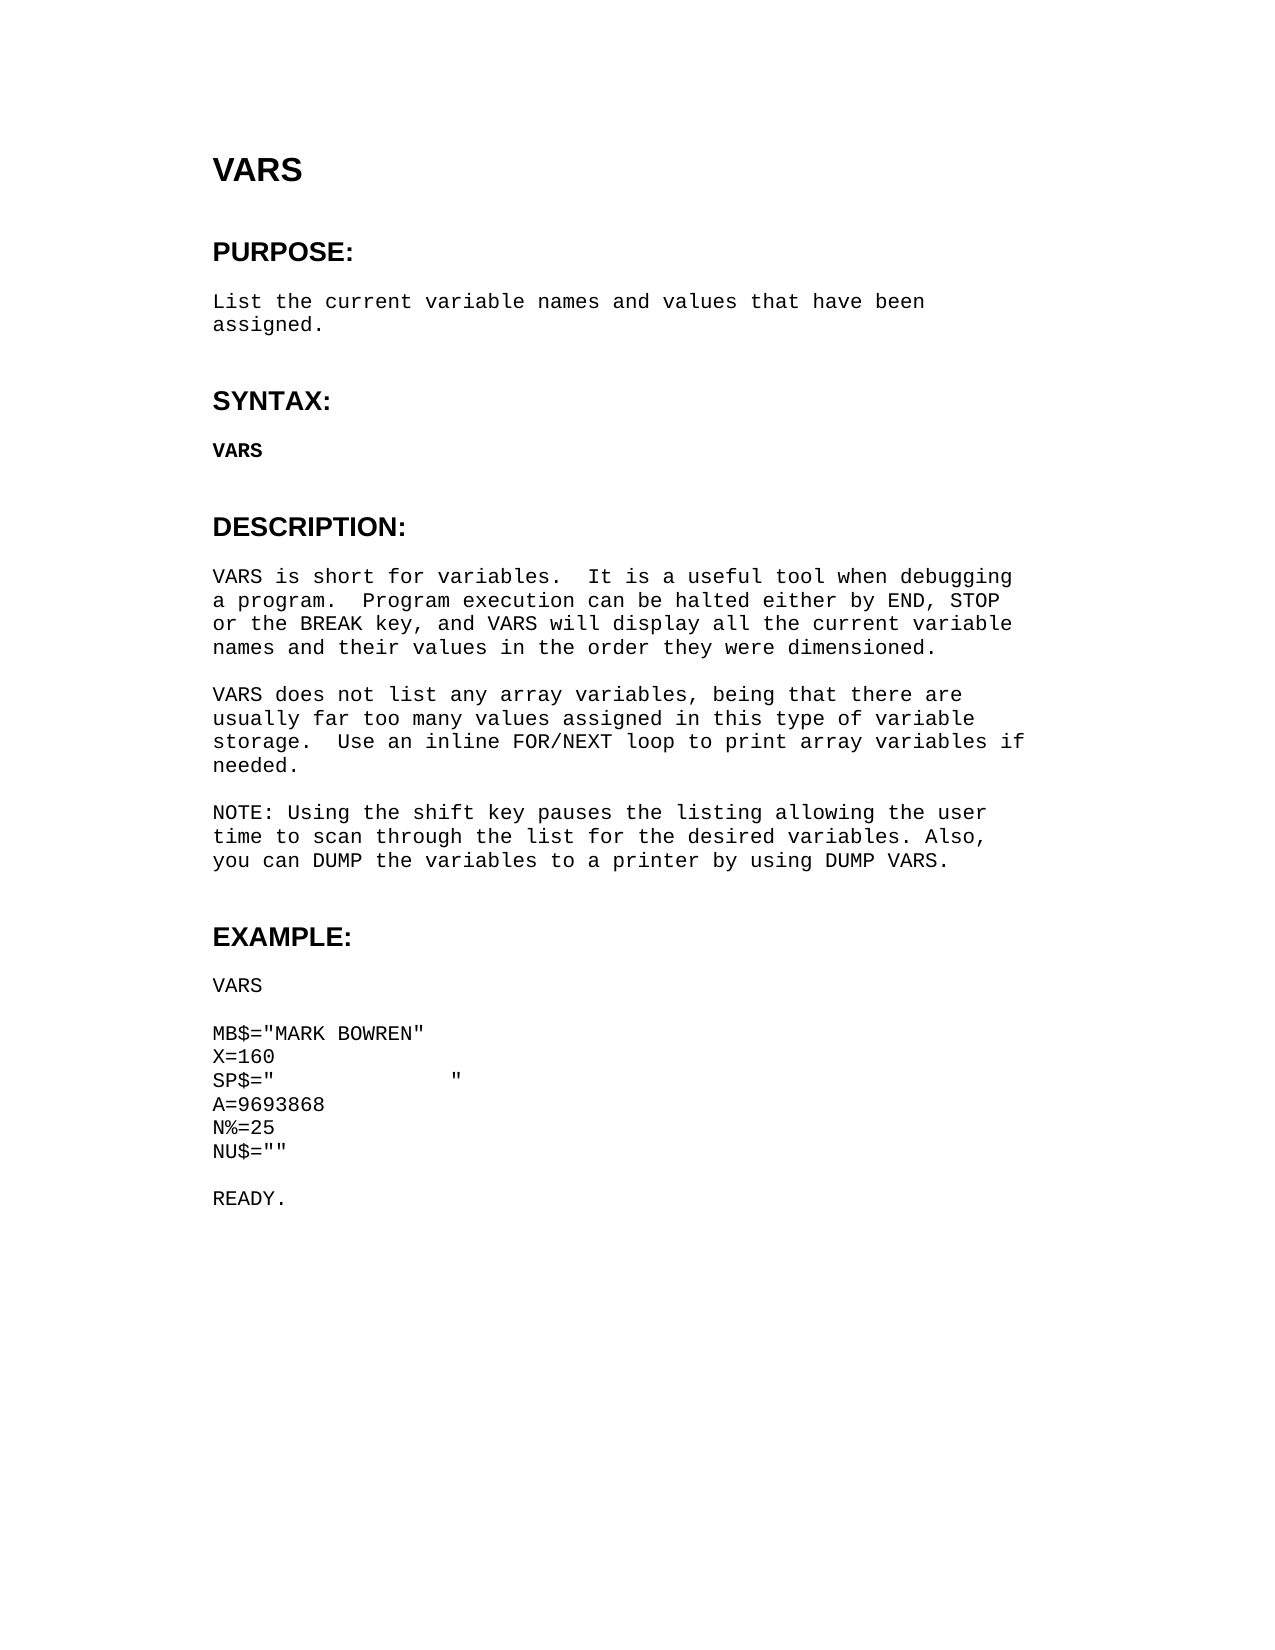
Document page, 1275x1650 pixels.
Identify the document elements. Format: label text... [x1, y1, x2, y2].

text READY. [212, 1188, 1031, 1212]
text SP$=" " [212, 1070, 1031, 1094]
text X=160 [212, 1046, 1031, 1070]
text VARS [212, 440, 1031, 464]
text PURPOSE: [212, 236, 1031, 267]
text A=9693868 [212, 1094, 1031, 1117]
text MB$="MARK BOWREN" [212, 1023, 1031, 1046]
text VARS [212, 976, 1031, 999]
text List the current variable names and values that have been assigned. [212, 291, 1031, 338]
text N%=25 [212, 1117, 1031, 1141]
text EXAMPLE: [212, 921, 1031, 952]
text DESCRIPTION: [212, 511, 1031, 542]
text VARS is short for variables. It is a useful tool when debugging a program. Program execution can be halted either by END, STOP or the BREAK key, and VARS will display all the current variable names and their values in the order they were dimensioned. [212, 566, 1031, 661]
text SYNTAX: [212, 385, 1031, 416]
text NU$="" [212, 1141, 1031, 1165]
text VARS [212, 150, 1031, 188]
text NOTE: Using the shift key pauses the listing allowing the user time to scan through the list for the desired variables. Also, you can DUMP the variables to a printer by using DUMP VARS. [212, 802, 1031, 873]
text VARS does not list any array variables, being that there are usually far too many values assigned in this type of variable storage. Use an inline FOR/NEXT loop to print array variables if needed. [212, 684, 1031, 779]
